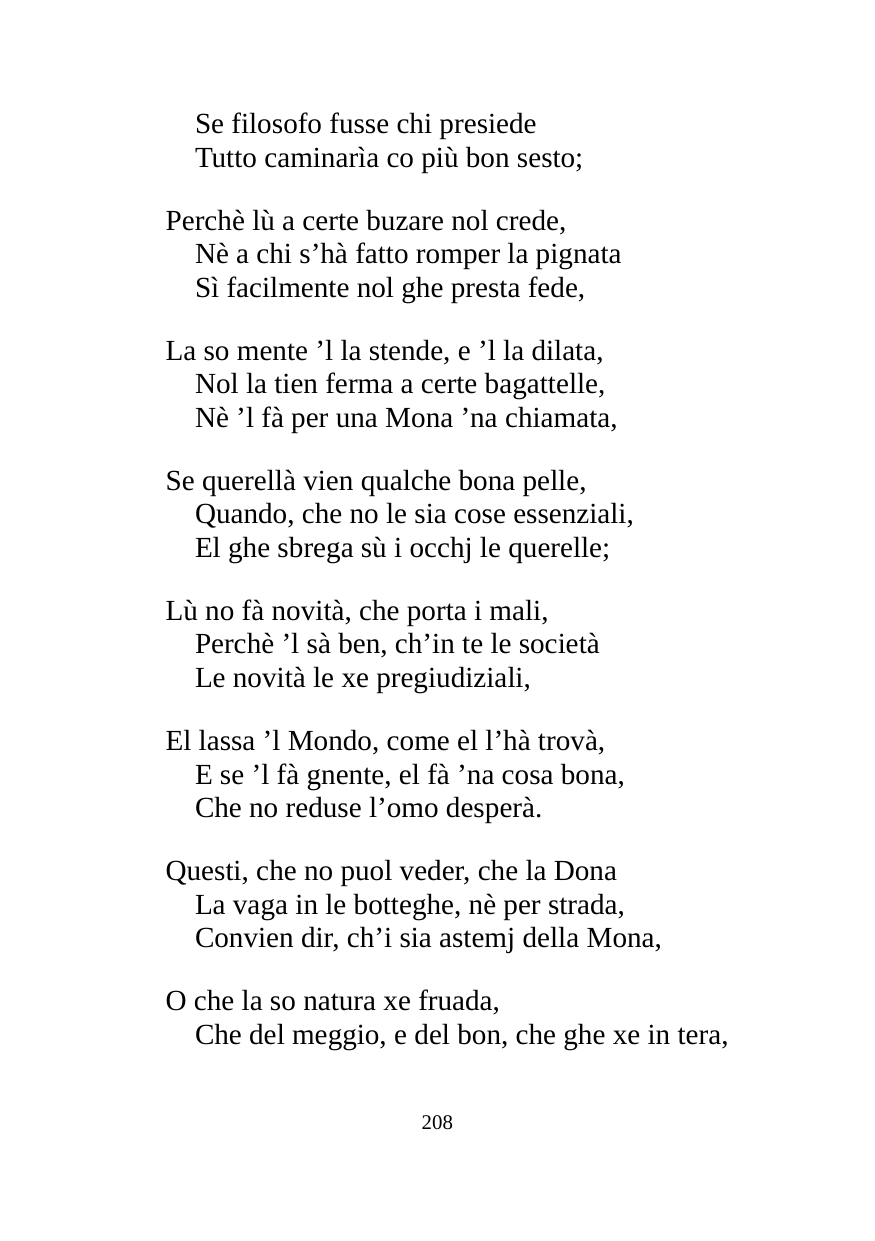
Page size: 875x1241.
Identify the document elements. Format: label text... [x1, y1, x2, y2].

text Questi, che no puol veder, che la Dona La vaga in le botteghe, nè per strada, Convien dir, ch’i sia astemj della Mona, [165, 853, 768, 954]
text Lù no fà novità, che porta i mali, Perchè ’l sà ben, ch’in te le società Le novità le xe pregiudiziali, [165, 593, 768, 694]
text Se filosofo fusse chi presiede Tutto caminarìa co più bon sesto; [165, 106, 768, 173]
text La so mente ’l la stende, e ’l la dilata, Nol la tien ferma a certe bagattelle, Nè ’l fà per una Mona ’na chiamata, [165, 333, 768, 433]
text El lassa ’l Mondo, come el l’hà trovà, E se ’l fà gnente, el fà ’na cosa bona, Che no reduse l’omo desperà. [165, 723, 768, 824]
text O che la so natura xe fruada, Che del meggio, e del bon, che ghe xe in tera, [165, 983, 768, 1051]
text Se querellà vien qualche bona pelle, Quando, che no le sia cose essenziali, El ghe sbrega sù i occhj le querelle; [165, 463, 768, 564]
text Perchè lù a certe buzare nol crede, Nè a chi s’hà fatto romper la pignata Sì facilmente nol ghe presta fede, [165, 203, 768, 303]
